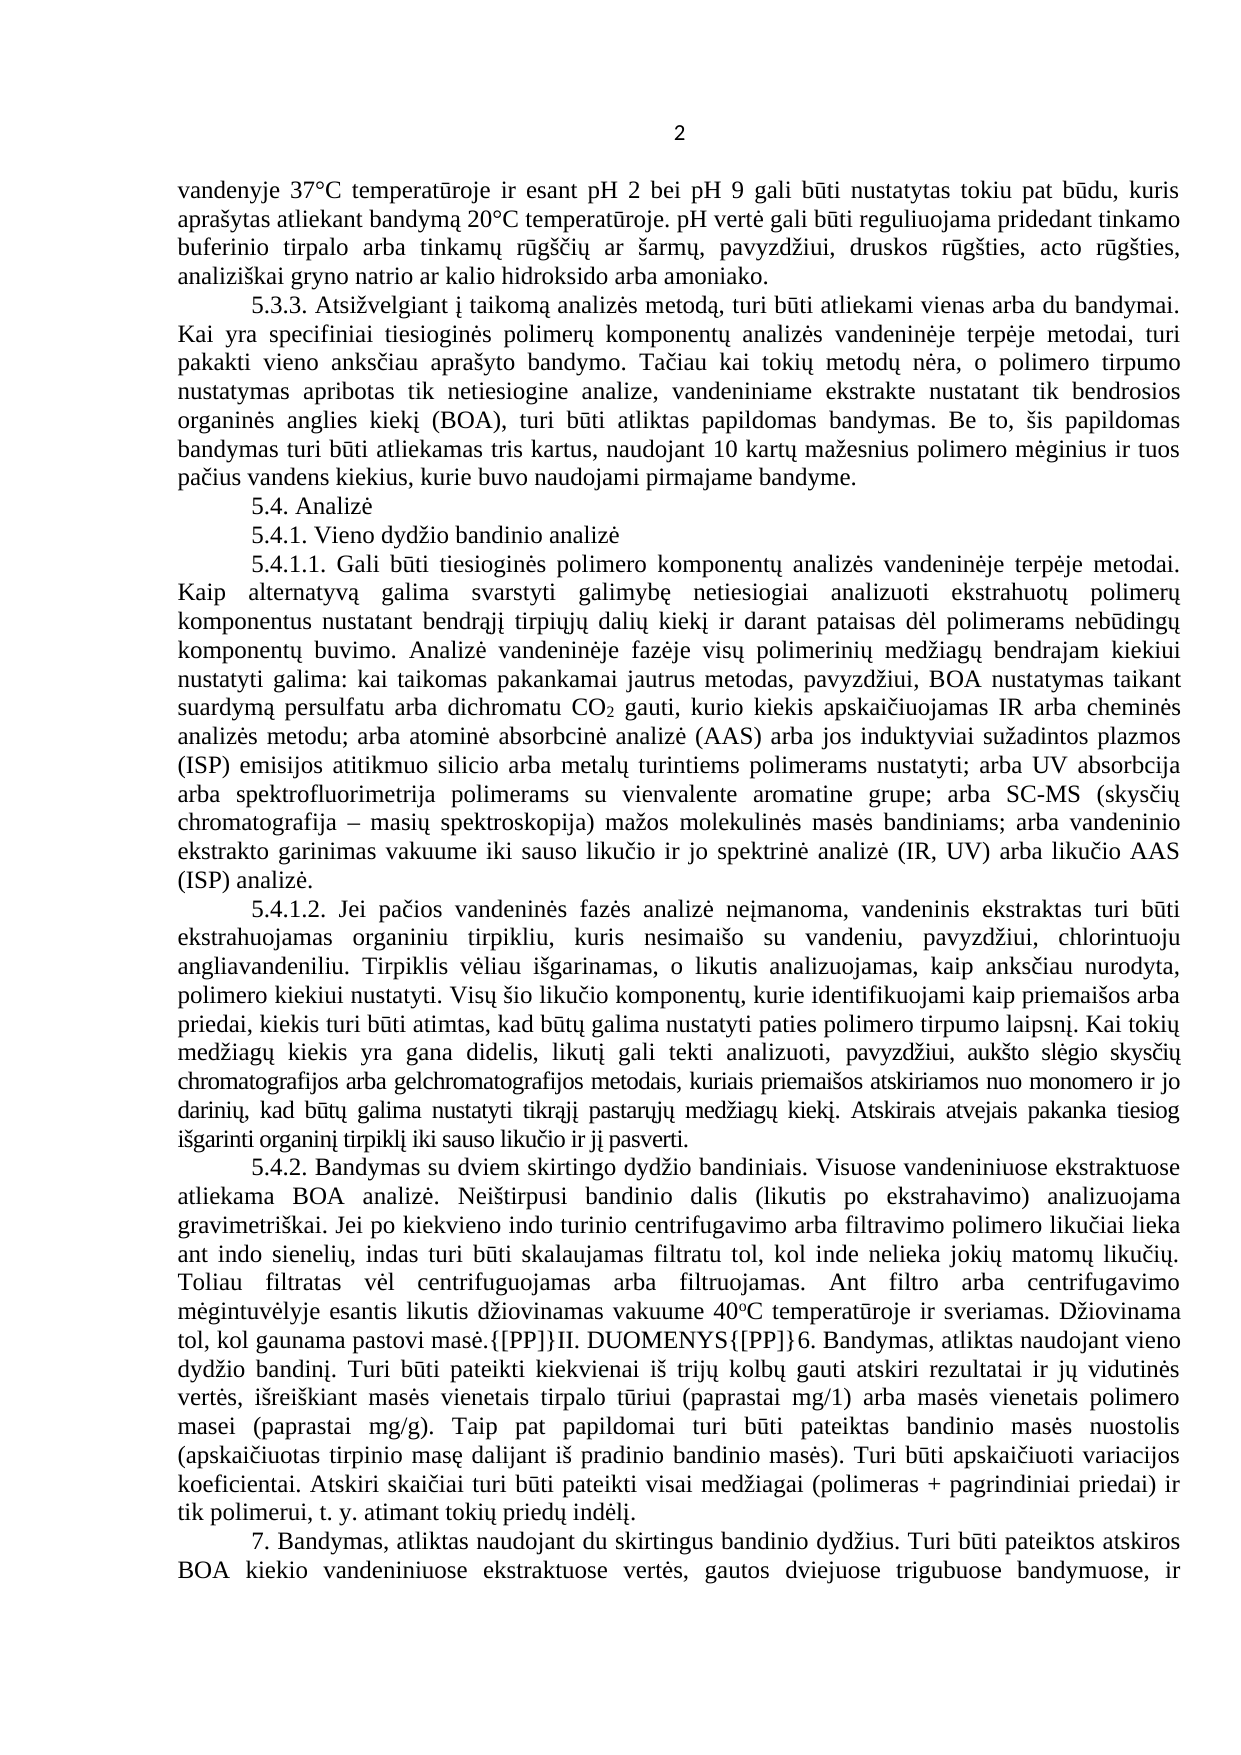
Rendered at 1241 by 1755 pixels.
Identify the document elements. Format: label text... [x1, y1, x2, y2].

text 7. Bandymas, atliktas naudojant du skirtingus bandinio dydžius. Turi būti pateiktos atskiros BOA kiekio vandeniniuose ekstraktuose vertės, gautos dviejuose trigubuose bandymuose, ir [177, 1526, 1181, 1584]
text 5.4.2. Bandymas su dviem skirtingo dydžio bandiniais. Visuose vandeniniuose ekstraktuose atliekama BOA analizė. Neištirpusi bandinio dalis (likutis po ekstrahavimo) analizuojama gravimetriškai. Jei po kiekvieno indo turinio centrifugavimo arba filtravimo polimero likučiai lieka ant indo sienelių, indas turi būti skalaujamas filtratu tol, kol inde nelieka jokių matomų likučių. Toliau filtratas vėl centrifuguojamas arba filtruojamas. Ant filtro arba centrifugavimo mėgintuvėlyje esantis likutis džiovinamas vakuume 40oC temperatūroje ir sveriamas. Džiovinama tol, kol gaunama pastovi masė.{[PP]}II. DUOMENYS{[PP]}6. Bandymas, atliktas naudojant vieno dydžio bandinį. Turi būti pateikti kiekvienai iš trijų kolbų gauti atskiri rezultatai ir jų vidutinės vertės, išreiškiant masės vienetais tirpalo tūriui (paprastai mg/1) arba masės vienetais polimero masei (paprastai mg/g). Taip pat papildomai turi būti pateiktas bandinio masės nuostolis (apskaičiuotas tirpinio masę dalijant iš pradinio bandinio masės). Turi būti apskaičiuoti variacijos koeficientai. Atskiri skaičiai turi būti pateikti visai medžiagai (polimeras + pagrindiniai priedai) ir tik polimerui, t. y. atimant tokių priedų indėlį. [177, 1152, 1181, 1526]
text 5.3.3. Atsižvelgiant į taikomą analizės metodą, turi būti atliekami vienas arba du bandymai. Kai yra specifiniai tiesioginės polimerų komponentų analizės vandeninėje terpėje metodai, turi pakakti vieno anksčiau aprašyto bandymo. Tačiau kai tokių metodų nėra, o polimero tirpumo nustatymas apribotas tik netiesiogine analize, vandeniniame ekstrakte nustatant tik bendrosios organinės anglies kiekį (BOA), turi būti atliktas papildomas bandymas. Be to, šis papildomas bandymas turi būti atliekamas tris kartus, naudojant 10 kartų mažesnius polimero mėginius ir tuos pačius vandens kiekius, kurie buvo naudojami pirmajame bandyme. [177, 290, 1181, 491]
text 5.4.1.2. Jei pačios vandeninės fazės analizė neįmanoma, vandeninis ekstraktas turi būti ekstrahuojamas organiniu tirpikliu, kuris nesimaišo su vandeniu, pavyzdžiui, chlorintuoju angliavandeniliu. Tirpiklis vėliau išgarinamas, o likutis analizuojamas, kaip anksčiau nurodyta, polimero kiekiui nustatyti. Visų šio likučio komponentų, kurie identifikuojami kaip priemaišos arba priedai, kiekis turi būti atimtas, kad būtų galima nustatyti paties polimero tirpumo laipsnį. Kai tokių medžiagų kiekis yra gana didelis, likutį gali tekti analizuoti, pavyzdžiui, aukšto slėgio skysčių chromatografijos arba gelchromatografijos metodais, kuriais priemaišos atskiriamos nuo monomero ir jo darinių, kad būtų galima nustatyti tikrąjį pastarųjų medžiagų kiekį. Atskirais atvejais pakanka tiesiog išgarinti organinį tirpiklį iki sauso likučio ir jį pasverti. [177, 894, 1181, 1152]
text 5.4. Analizė [177, 491, 1181, 520]
text vandenyje 37°C temperatūroje ir esant pH 2 bei pH 9 gali būti nustatytas tokiu pat būdu, kuris aprašytas atliekant bandymą 20°C temperatūroje. pH vertė gali būti reguliuojama pridedant tinkamo buferinio tirpalo arba tinkamų rūgščių ar šarmų, pavyzdžiui, druskos rūgšties, acto rūgšties, analiziškai gryno natrio ar kalio hidroksido arba amoniako. [177, 175, 1181, 290]
text 5.4.1. Vieno dydžio bandinio analizė [177, 520, 1181, 549]
text 5.4.1.1. Gali būti tiesioginės polimero komponentų analizės vandeninėje terpėje metodai. Kaip alternatyvą galima svarstyti galimybę netiesiogiai analizuoti ekstrahuotų polimerų komponentus nustatant bendrąjį tirpiųjų dalių kiekį ir darant pataisas dėl polimerams nebūdingų komponentų buvimo. Analizė vandeninėje fazėje visų polimerinių medžiagų bendrajam kiekiui nustatyti galima: kai taikomas pakankamai jautrus metodas, pavyzdžiui, BOA nustatymas taikant suardymą persulfatu arba dichromatu CO2 gauti, kurio kiekis apskaičiuojamas IR arba cheminės analizės metodu; arba atominė absorbcinė analizė (AAS) arba jos induktyviai sužadintos plazmos (ISP) emisijos atitikmuo silicio arba metalų turintiems polimerams nustatyti; arba UV absorbcija arba spektrofluorimetrija polimerams su vienvalente aromatine grupe; arba SC-MS (skysčių chromatografija – masių spektroskopija) mažos molekulinės masės bandiniams; arba vandeninio ekstrakto garinimas vakuume iki sauso likučio ir jo spektrinė analizė (IR, UV) arba likučio AAS (ISP) analizė. [177, 549, 1181, 894]
